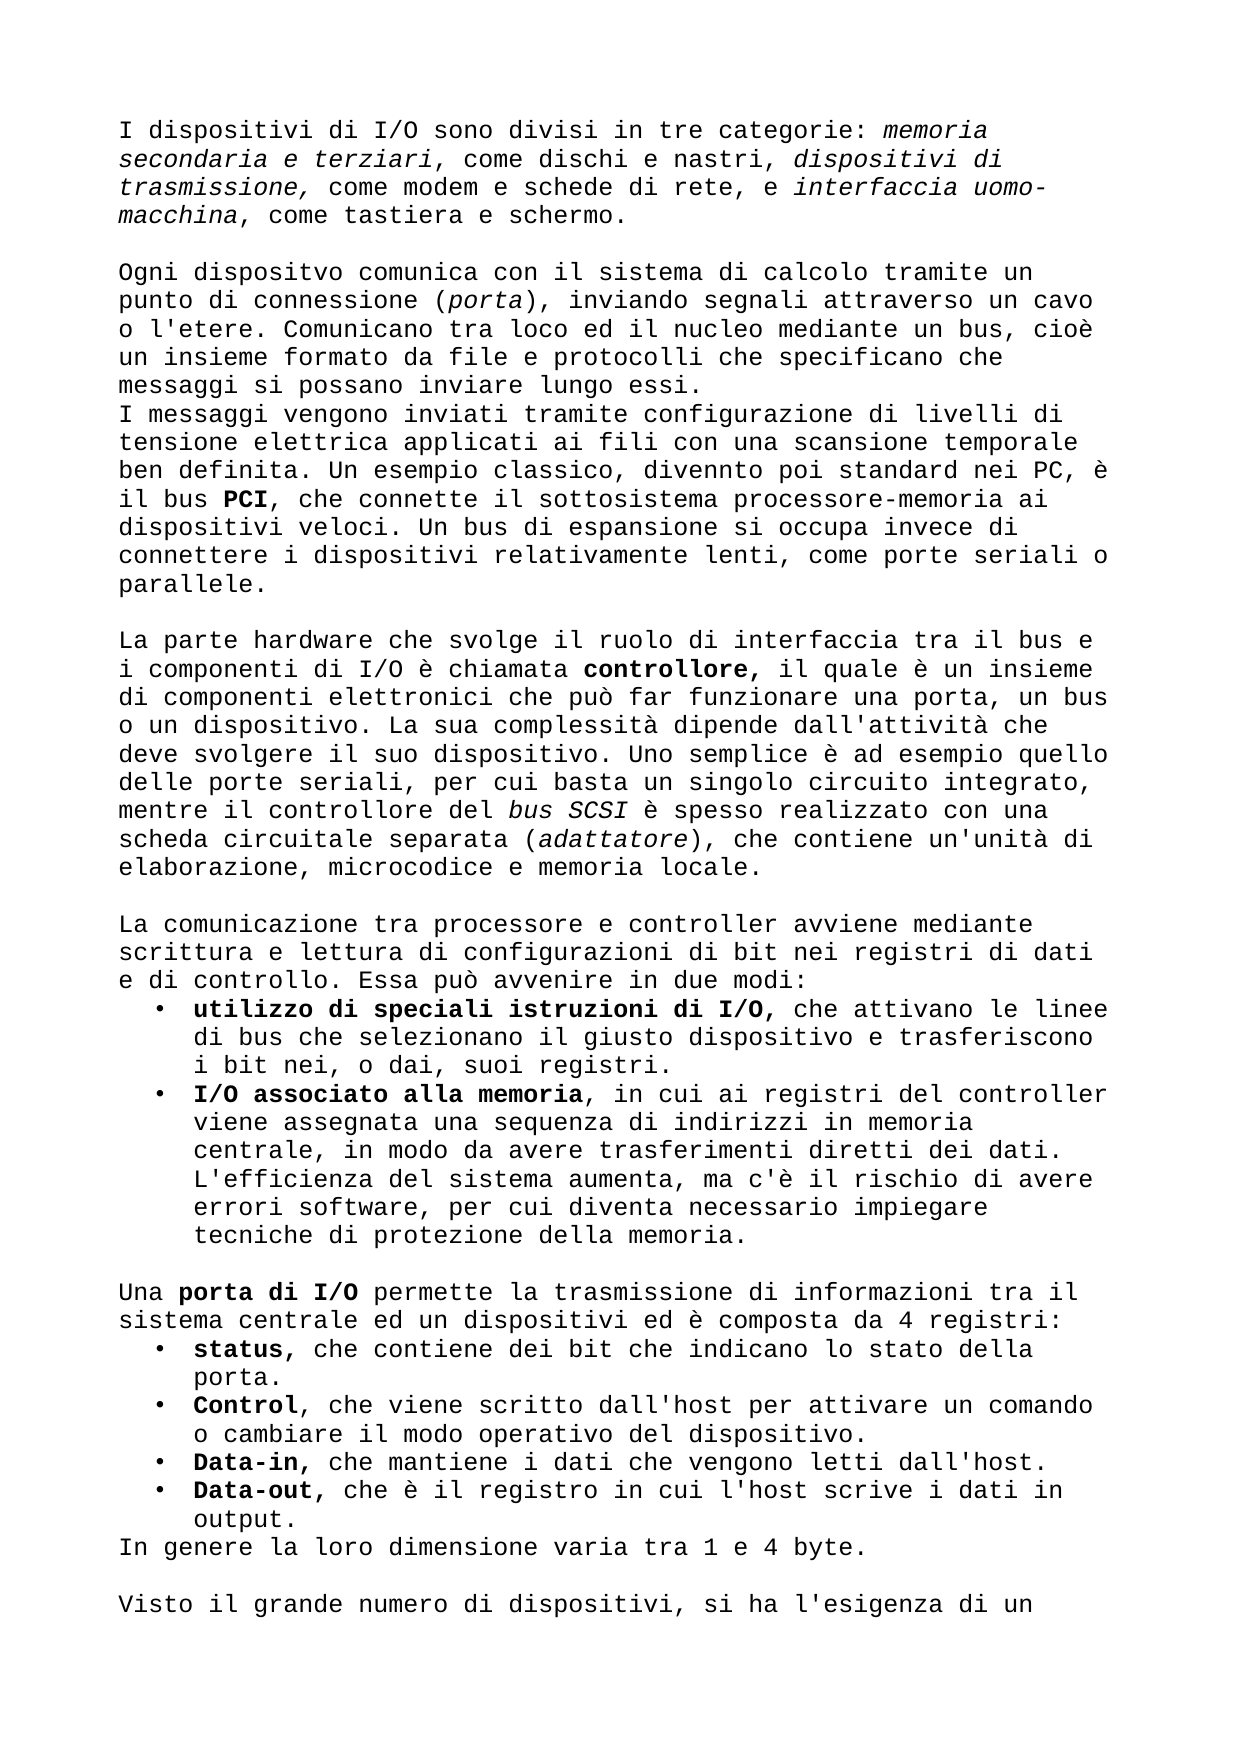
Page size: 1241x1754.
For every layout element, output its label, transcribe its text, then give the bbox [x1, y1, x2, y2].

list I/O associato alla memoria, in cui ai registri del controller viene assegnata una sequenza di indirizzi in memoria centrale, in modo da avere trasferimenti diretti dei dati. L'efficienza del sistema aumenta, ma c'è il rischio di avere errori software, per cui diventa necessario impiegare tecniche di protezione della memoria. [156, 1081, 1122, 1251]
text In genere la loro dimensione varia tra 1 e 4 byte. [118, 1535, 1122, 1563]
text Visto il grande numero di dispositivi, si ha l'esigenza di un [118, 1591, 1122, 1620]
text I dispositivi di I/O sono divisi in tre categorie: memoria secondaria e terziari, come dischi e nastri, dispositivi di trasmissione, come modem e schede di rete, e interfaccia uomo-macchina, come tastiera e schermo. [118, 118, 1122, 231]
list Control, che viene scritto dall'host per attivare un comando o cambiare il modo operativo del dispositivo. [156, 1393, 1122, 1450]
text La parte hardware che svolge il ruolo di interfaccia tra il bus e i componenti di I/O è chiamata controllore, il quale è un insieme di componenti elettronici che può far funzionare una porta, un bus o un dispositivo. La sua complessità dipende dall'attività che deve svolgere il suo dispositivo. Uno semplice è ad esempio quello delle porte seriali, per cui basta un singolo circuito integrato, mentre il controllore del bus SCSI è spesso realizzato con una scheda circuitale separata (adattatore), che contiene un'unità di elaborazione, microcodice e memoria locale. [118, 628, 1122, 883]
list status, che contiene dei bit che indicano lo stato della porta. [156, 1336, 1122, 1393]
text Ogni dispositvo comunica con il sistema di calcolo tramite un punto di connessione (porta), inviando segnali attraverso un cavo o l'etere. Comunicano tra loco ed il nucleo mediante un bus, cioè un insieme formato da file e protocolli che specificano che messaggi si possano inviare lungo essi. [118, 260, 1122, 401]
list utilizzo di speciali istruzioni di I/O, che attivano le linee di bus che selezionano il giusto dispositivo e trasferiscono i bit nei, o dai, suoi registri. [156, 996, 1122, 1081]
list Data-out, che è il registro in cui l'host scrive i dati in output. [156, 1478, 1122, 1535]
text I messaggi vengono inviati tramite configurazione di livelli di tensione elettrica applicati ai fili con una scansione temporale ben definita. Un esempio classico, divennto poi standard nei PC, è il bus PCI, che connette il sottosistema processore-memoria ai dispositivi veloci. Un bus di espansione si occupa invece di connettere i dispositivi relativamente lenti, come porte seriali o parallele. [118, 401, 1122, 600]
list Data-in, che mantiene i dati che vengono letti dall'host. [156, 1450, 1122, 1478]
text Una porta di I/O permette la trasmissione di informazioni tra il sistema centrale ed un dispositivi ed è composta da 4 registri: [118, 1280, 1122, 1336]
text La comunicazione tra processore e controller avviene mediante scrittura e lettura di configurazioni di bit nei registri di dati e di controllo. Essa può avvenire in due modi: [118, 911, 1122, 996]
